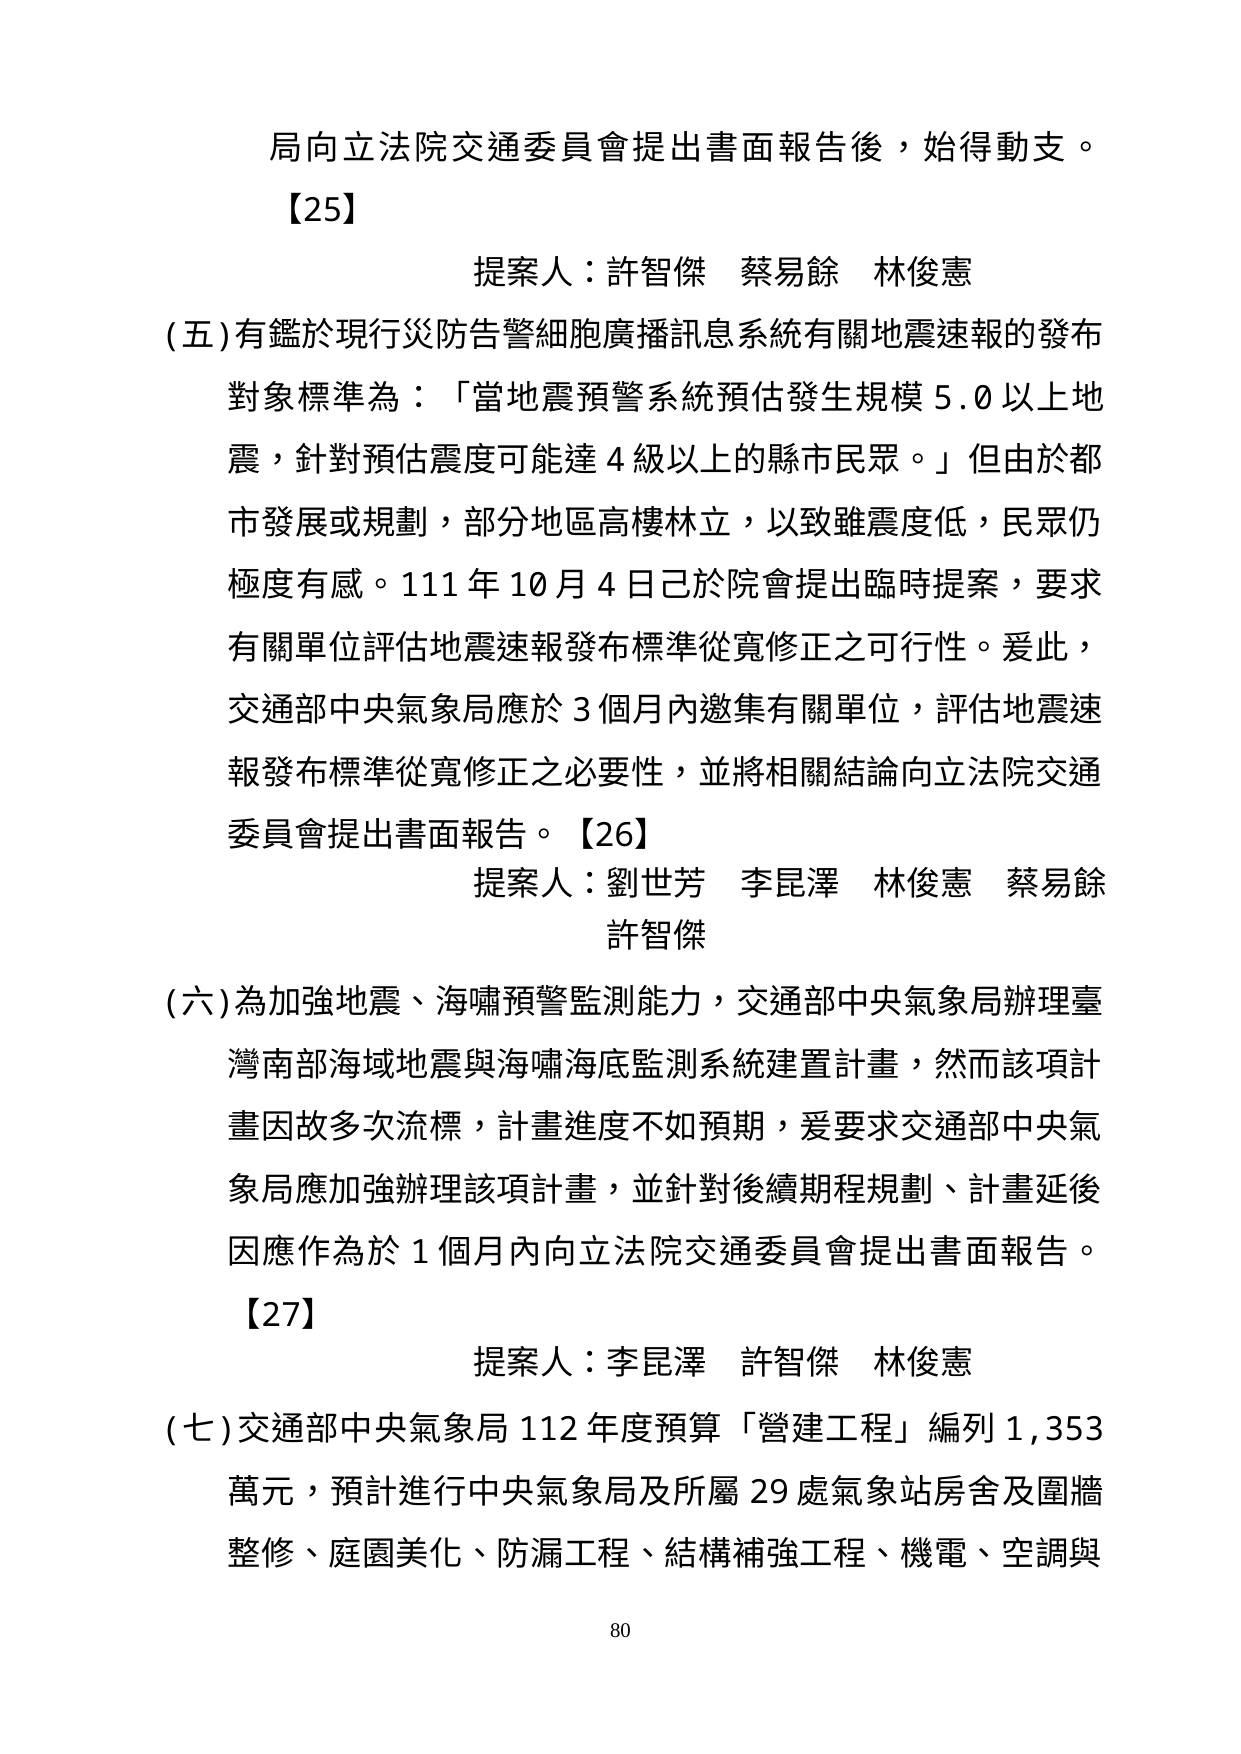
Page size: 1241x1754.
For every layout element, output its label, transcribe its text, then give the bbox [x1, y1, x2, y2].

text 提案人：李昆澤 許智傑 林俊憲 [473, 1332, 1117, 1384]
subtitle 局向立法院交通委員會提出書面報告後，始得動支。【25】 [236, 103, 1104, 228]
subtitle (六)為加強地震、海嘯預警監測能力，交通部中央氣象局辦理臺灣南部海域地震與海嘯海底監測系統建置計畫，然而該項計畫因故多次流標，計畫進度不如預期，爰要求交通部中央氣象局應加強辦理該項計畫，並針對後續期程規劃、計畫延後因應作為於1個月內向立法院交通委員會提出書面報告。【27】 [161, 957, 1104, 1332]
text 提案人：許智傑 蔡易餘 林俊憲 [473, 228, 1117, 291]
text 提案人：劉世芳 李昆澤 林俊憲 蔡易餘 許智傑 [473, 853, 1117, 957]
subtitle (五)有鑑於現行災防告警細胞廣播訊息系統有關地震速報的發布對象標準為：「當地震預警系統預估發生規模5.0以上地震，針對預估震度可能達4級以上的縣市民眾。」但由於都市發展或規劃，部分地區高樓林立，以致雖震度低，民眾仍極度有感。111年10月4日己於院會提出臨時提案，要求有關單位評估地震速報發布標準從寬修正之可行性。爰此，交通部中央氣象局應於3個月內邀集有關單位，評估地震速報發布標準從寬修正之必要性，並將相關結論向立法院交通委員會提出書面報告。【26】 [161, 291, 1104, 853]
subtitle (七)交通部中央氣象局112年度預算「營建工程」編列1,353萬元，預計進行中央氣象局及所屬29處氣象站房舍及圍牆整修、庭園美化、防漏工程、結構補強工程、機電、空調與 [161, 1384, 1104, 1572]
